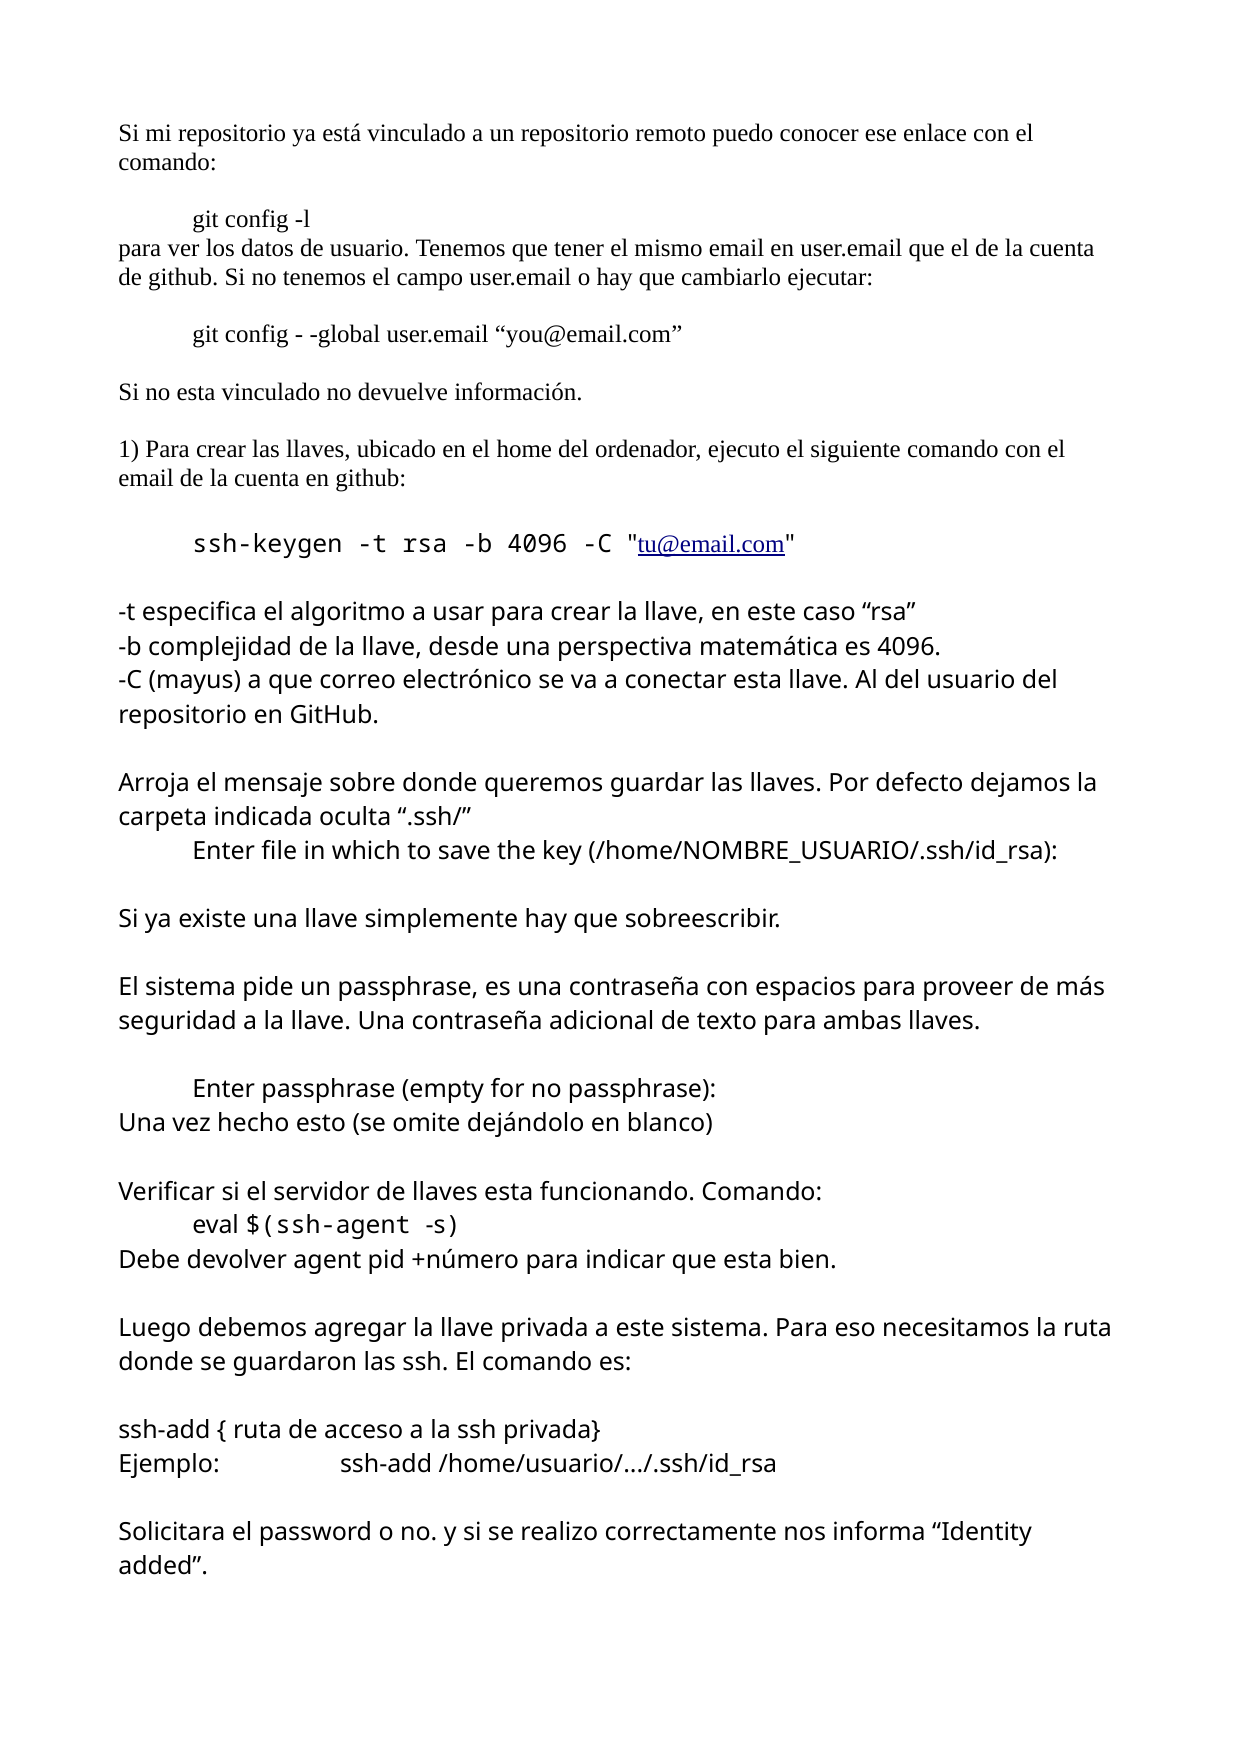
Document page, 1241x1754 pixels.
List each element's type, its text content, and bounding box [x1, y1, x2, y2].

text Si ya existe una llave simplemente hay que sobreescribir. [118, 901, 1122, 935]
text para ver los datos de usuario. Tenemos que tener el mismo email en user.email que el de la cuenta de github. Si no tenemos el campo user.email o hay que cambiarlo ejecutar: [118, 233, 1122, 291]
text git config -l [118, 204, 1122, 233]
text eval $(ssh-agent -s) [118, 1207, 1122, 1241]
text -b complejidad de la llave, desde una perspectiva matemática es 4096. [118, 628, 1122, 662]
text Arroja el mensaje sobre donde queremos guardar las llaves. Por defecto dejamos la carpeta indicada oculta “.ssh/” [118, 764, 1122, 832]
text ssh-add { ruta de acceso a la ssh privada} [118, 1412, 1122, 1446]
text Ejemplo: ssh-add /home/usuario/.../.ssh/id_rsa [118, 1446, 1122, 1480]
text Si no esta vinculado no devuelve información. [118, 377, 1122, 406]
text Luego debemos agregar la llave privada a este sistema. Para eso necesitamos la ruta donde se guardaron las ssh. El comando es: [118, 1309, 1122, 1377]
text git config - -global user.email “you@email.com” [118, 319, 1122, 348]
text -C (mayus) a que correo electrónico se va a conectar esta llave. Al del usuario del repositorio en GitHub. [118, 662, 1122, 730]
text Solicitara el password o no. y si se realizo correctamente nos informa “Identity added”. [118, 1514, 1122, 1582]
text Enter file in which to save the key (/home/NOMBRE_USUARIO/.ssh/id_rsa): [118, 832, 1122, 867]
text Verificar si el servidor de llaves esta funcionando. Comando: [118, 1173, 1122, 1207]
text Si mi repositorio ya está vinculado a un repositorio remoto puedo conocer ese enlace con el comando: [118, 118, 1122, 176]
text -t especifica el algoritmo a usar para crear la llave, en este caso “rsa” [118, 594, 1122, 628]
text Debe devolver agent pid +número para indicar que esta bien. [118, 1241, 1122, 1275]
text Una vez hecho esto (se omite dejándolo en blanco) [118, 1105, 1122, 1139]
text 1) Para crear las llaves, ubicado en el home del ordenador, ejecuto el siguiente comando con el email de la cuenta en github: [118, 434, 1122, 492]
text Enter passphrase (empty for no passphrase): [118, 1071, 1122, 1105]
text El sistema pide un passphrase, es una contraseña con espacios para proveer de más seguridad a la llave. Una contraseña adicional de texto para ambas llaves. [118, 969, 1122, 1037]
text ssh-keygen -t rsa -b 4096 -C "tu@email.com" [118, 526, 1122, 560]
